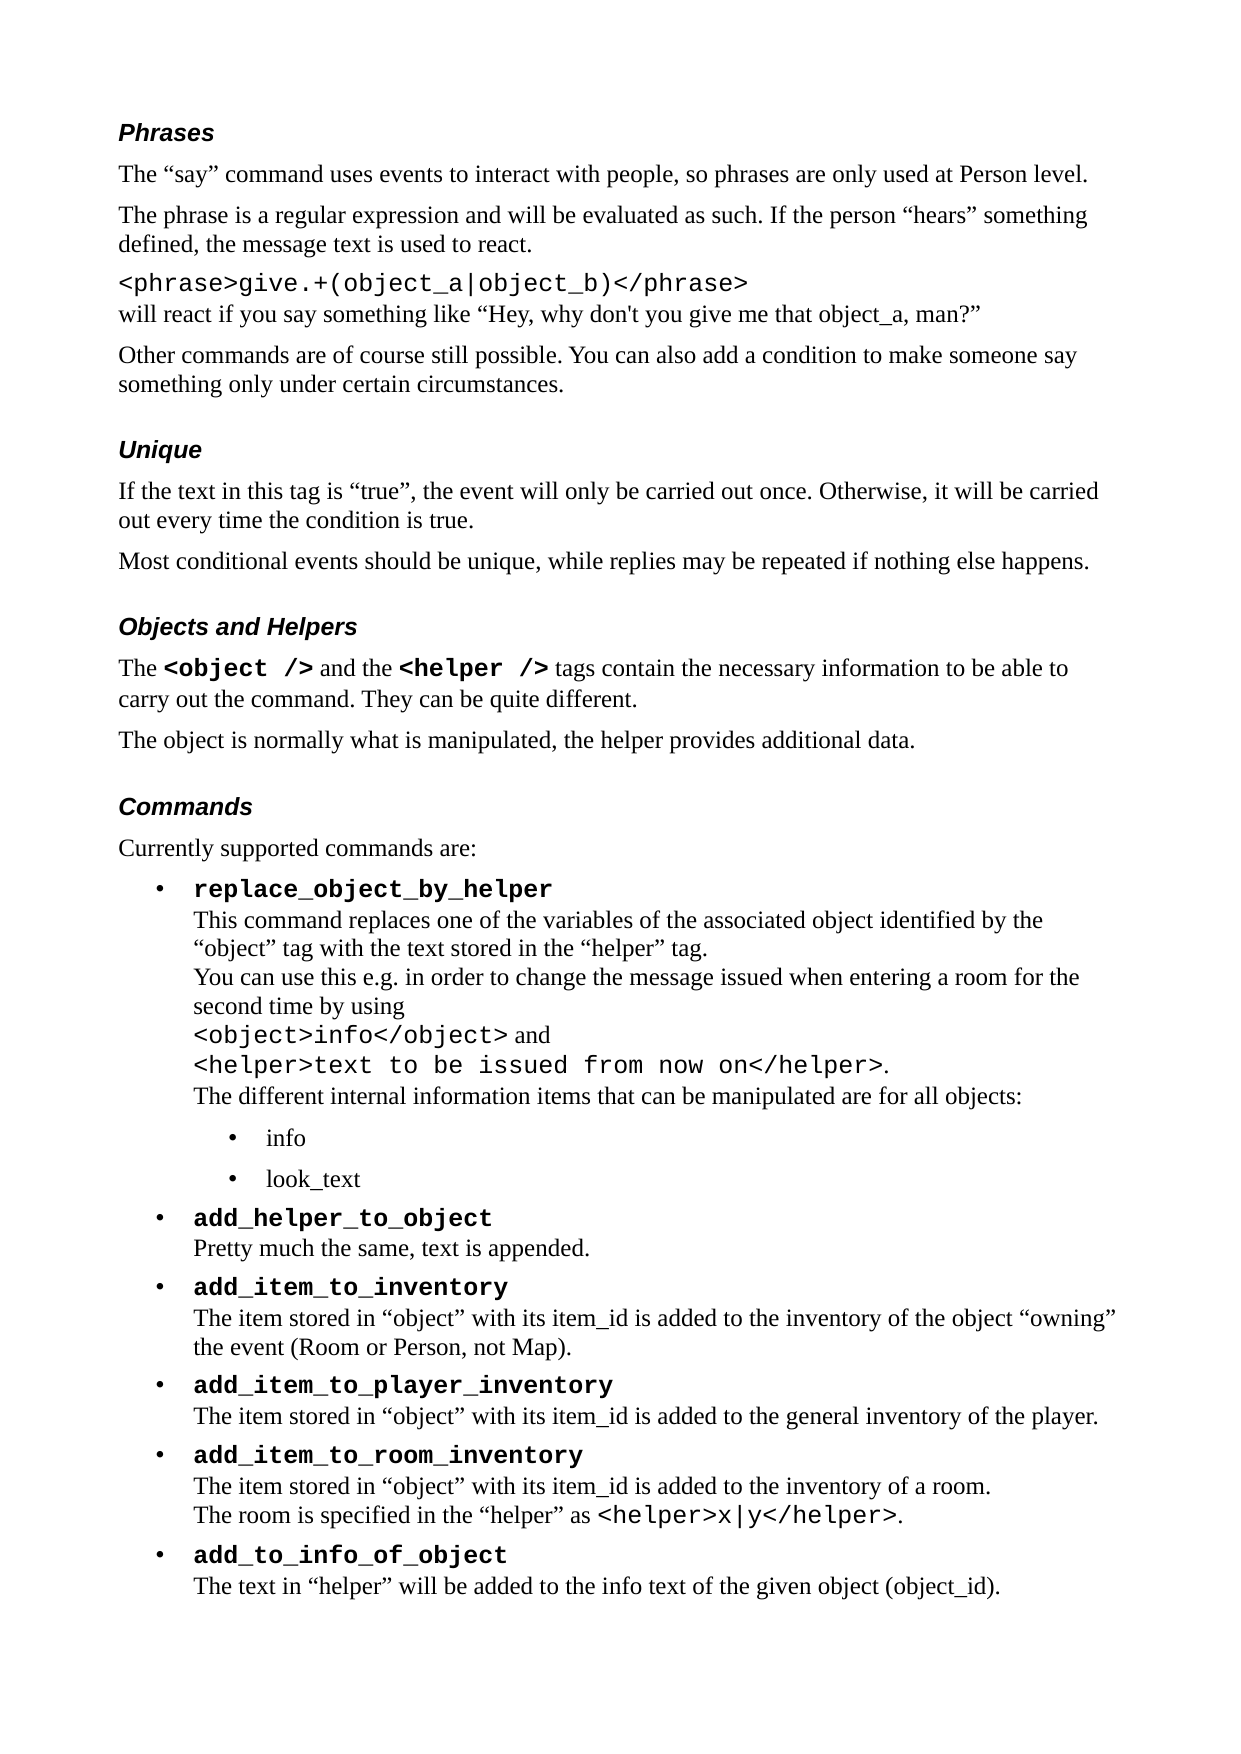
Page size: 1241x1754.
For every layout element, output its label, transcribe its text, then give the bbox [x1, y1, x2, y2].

list add_to_info_of_object The text in “helper” will be added to the info text of the given object (object_id). [156, 1543, 1122, 1600]
list add_helper_to_object Pretty much the same, text is appended. [156, 1205, 1122, 1262]
text The phrase is a regular expression and will be evaluated as such. If the person “hears” something defined, the message text is used to react. [118, 200, 1122, 258]
text Most conditional events should be unique, while replies may be repeated if nothing else happens. [118, 546, 1122, 575]
text <phrase>give.+(object_a|object_b)</phrase> will react if you say something like “Hey, why don't you give me that object_a, man?” [118, 270, 1122, 327]
text The “say” command uses events to interact with people, so phrases are only used at Person level. [118, 159, 1122, 188]
list info [228, 1123, 1122, 1151]
subtitle Phrases [118, 118, 1122, 147]
list add_item_to_player_inventory The item stored in “object” with its item_id is added to the general inventory of the player. [156, 1373, 1122, 1430]
list replace_object_by_helper This command replaces one of the variables of the associated object identified by the “object” tag with the text stored in the “helper” tag. You can use this e.g. in order to change the message issued when entering a room for the second time by using <object>info</object> and <helper>text to be issued from now on</helper>. The different internal information items that can be manipulated are for all objects: [156, 874, 1122, 1110]
text Currently supported commands are: [118, 833, 1122, 861]
list look_text [228, 1164, 1122, 1193]
text The <object /> and the <helper /> tags contain the necessary information to be able to carry out the command. They can be quite different. [118, 653, 1122, 713]
text If the text in this tag is “true”, the event will only be carried out once. Otherwise, it will be carried out every time the condition is true. [118, 476, 1122, 533]
text Other commands are of course still possible. You can also add a condition to make someone say something only under certain circumstances. [118, 340, 1122, 397]
list add_item_to_room_inventory The item stored in “object” with its item_id is added to the inventory of a room. The room is specified in the “helper” as <helper>x|y</helper>. [156, 1443, 1122, 1531]
subtitle Commands [118, 792, 1122, 820]
text The object is normally what is manipulated, the helper provides additional data. [118, 725, 1122, 754]
list add_item_to_inventory The item stored in “object” with its item_id is added to the inventory of the object “owning” the event (Room or Person, not Map). [156, 1275, 1122, 1361]
subtitle Unique [118, 435, 1122, 463]
subtitle Objects and Helpers [118, 612, 1122, 641]
